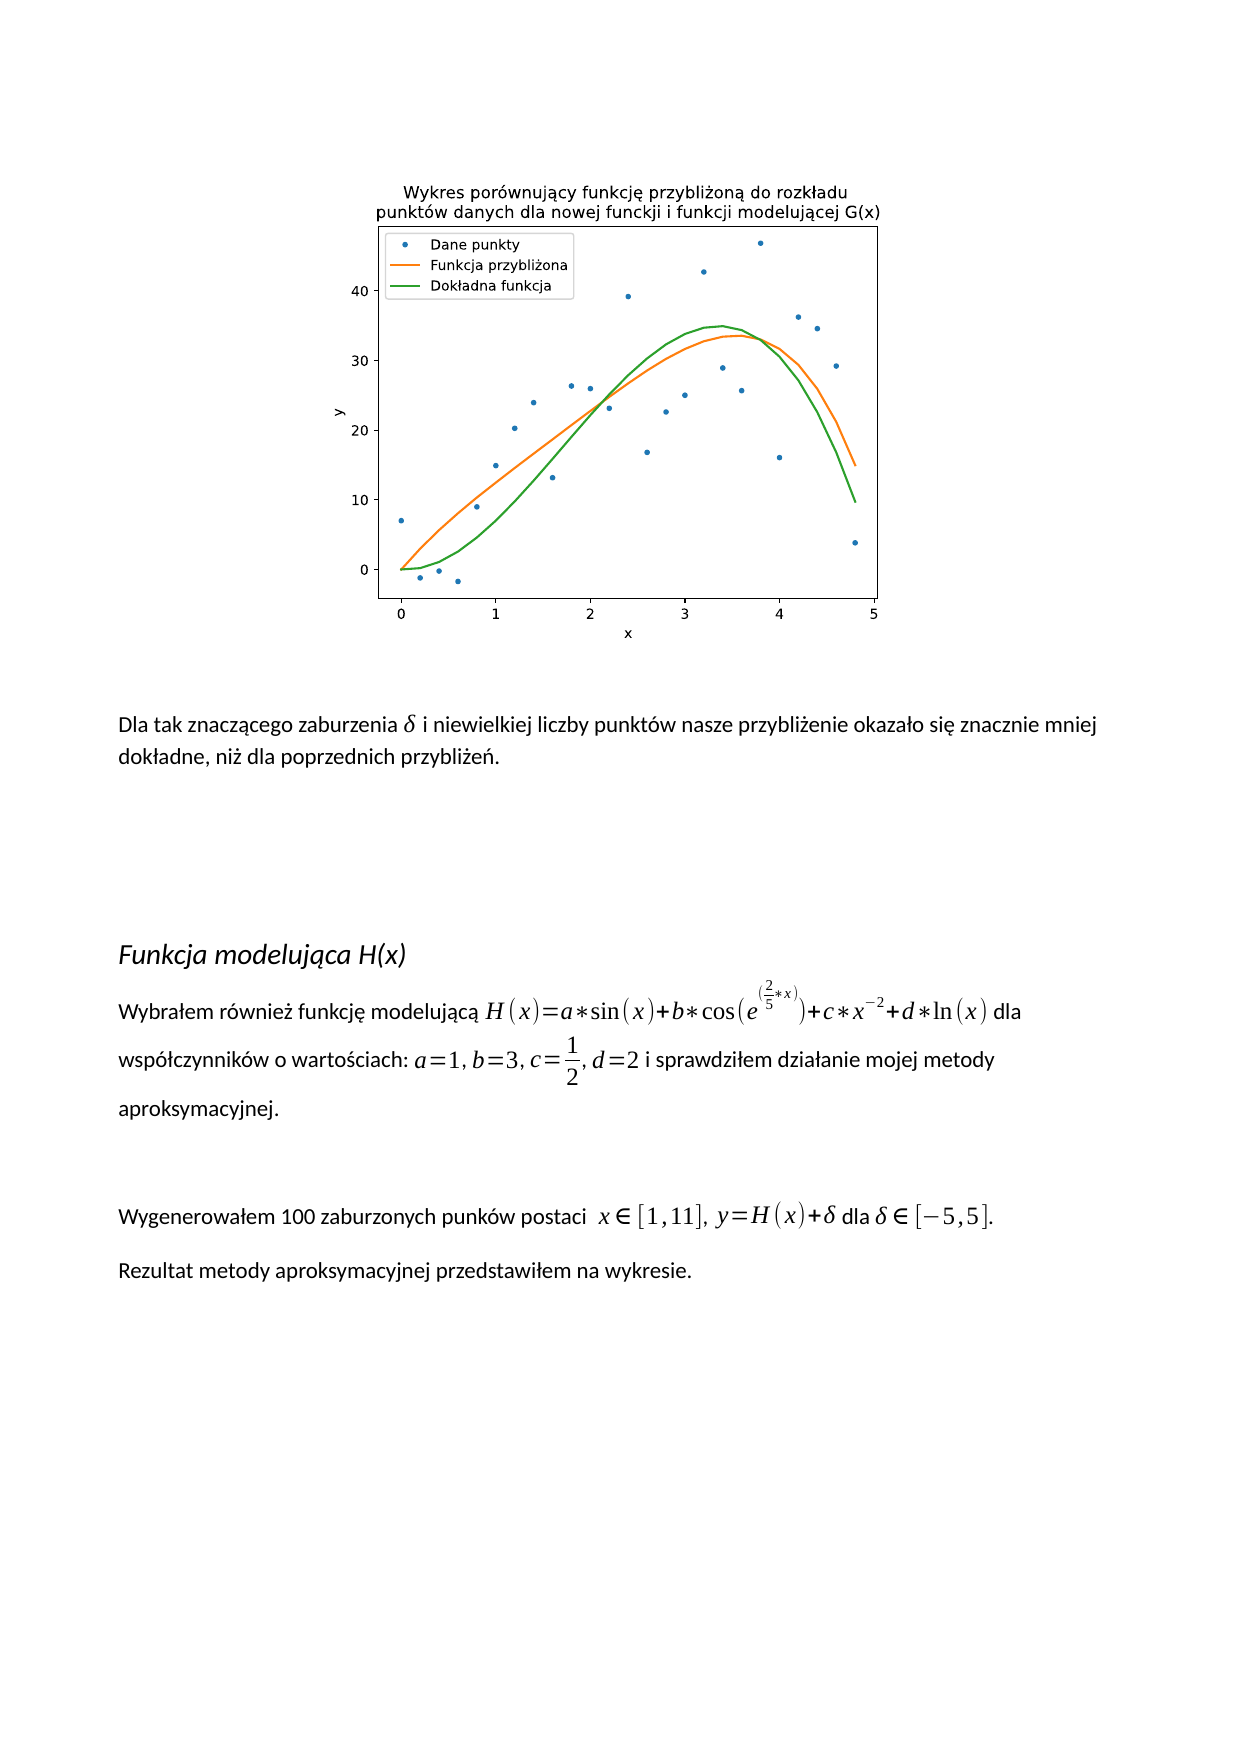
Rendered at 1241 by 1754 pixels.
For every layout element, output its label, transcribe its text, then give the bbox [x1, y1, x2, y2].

text Rezultat metody aproksymacyjnej przedstawiłem na wykresie. [118, 1256, 1122, 1284]
text Wybrałem również funkcję modelującą dla współczynników o wartościach: , , , i sprawdziłem działanie mojej metody aproksymacyjnej. [118, 977, 1122, 1122]
text Funkcja modelująca H(x) [118, 936, 1122, 972]
text Dla tak znaczącego zaburzenia i niewielkiej liczby punktów nasze przybliżenie okazało się znacznie mniej dokładne, niż dla poprzednich przybliżeń. [118, 710, 1122, 770]
text Wygenerowałem 100 zaburzonych punków postaci , dla . [118, 1201, 1122, 1231]
